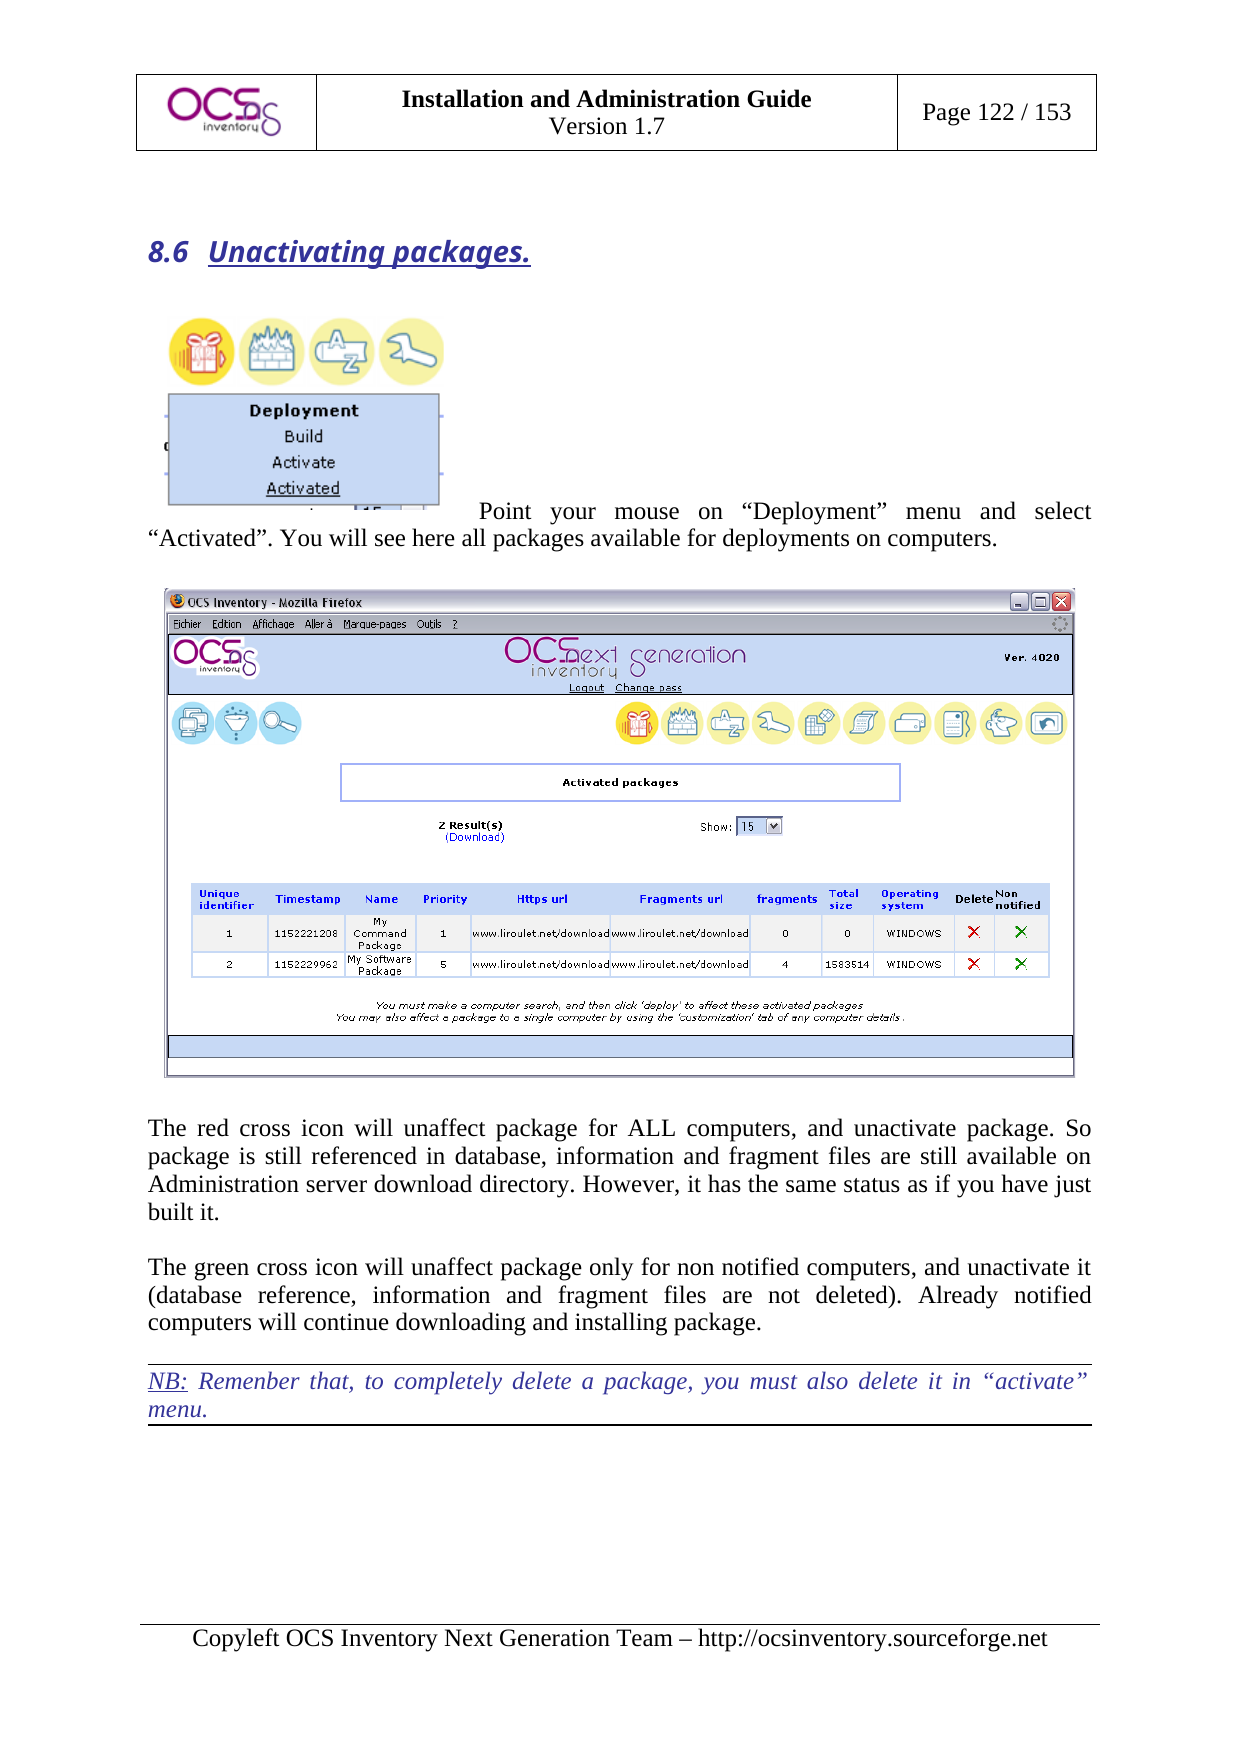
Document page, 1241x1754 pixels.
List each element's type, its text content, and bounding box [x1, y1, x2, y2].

text The red cross icon will unaffect package for ALL computers, and unactivate package. So package is still referenced in database, information and fragment files are still available on Administration server download directory. However, it has the same status as if you have just built it. [148, 1114, 1092, 1225]
picture [163, 83, 286, 141]
picture [164, 588, 1076, 1078]
picture [164, 314, 444, 510]
text Point your mouse on “Deployment” menu and select “Activated”. You will see here all packages available for deployments on computers. [148, 305, 1092, 552]
subtitle Unactivating packages. [148, 231, 1092, 271]
text NB: Remenber that, to completely delete a package, you must also delete it in “activate” menu. [148, 1365, 1092, 1424]
text The green cross icon will unaffect package only for non notified computers, and unactivate it (database reference, information and fragment files are not deleted). Already notified computers will continue downloading and installing package. [148, 1253, 1092, 1336]
